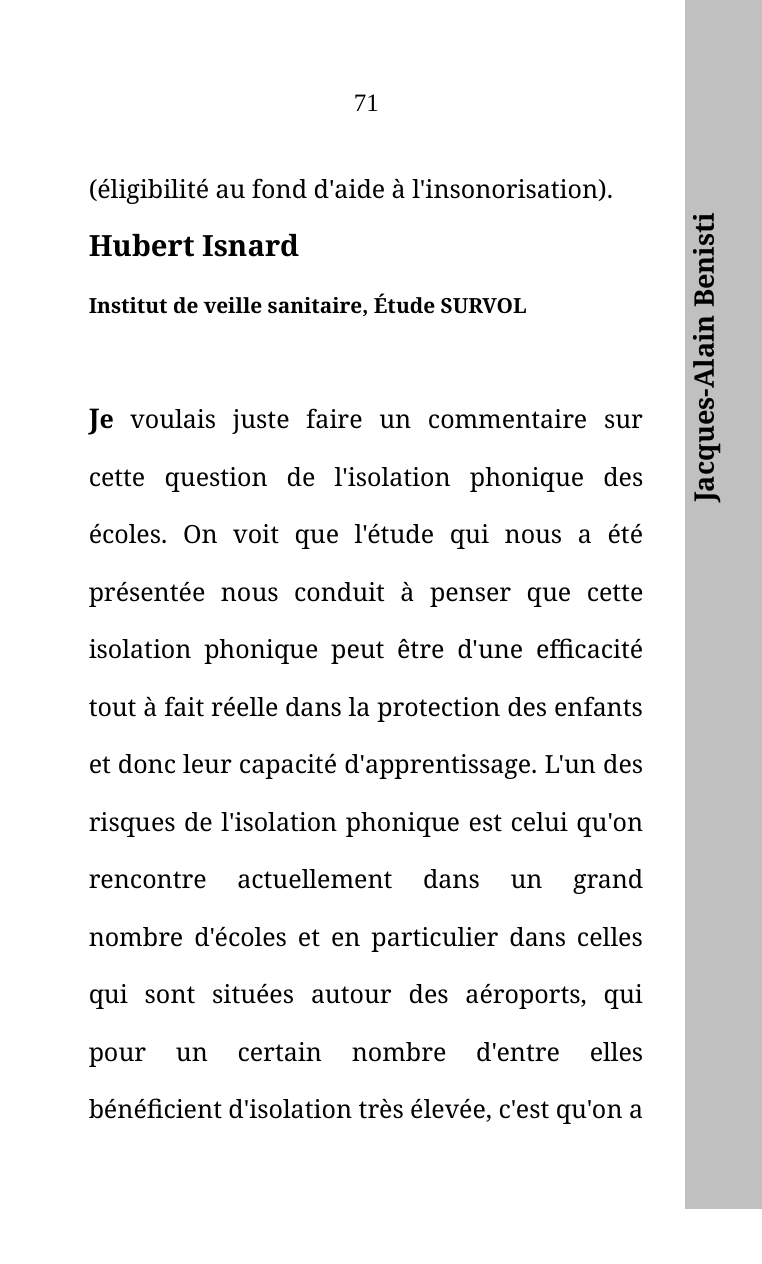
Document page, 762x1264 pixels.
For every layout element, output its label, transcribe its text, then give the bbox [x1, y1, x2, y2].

text (éligibilité au fond d'aide à l'insonorisation). [88, 147, 644, 206]
text Jacques-Alain Benisti [685, 187, 762, 503]
text Institut de veille sanitaire, Étude SURVOL [88, 265, 644, 320]
text Hubert Isnard [88, 206, 644, 265]
text Je voulais juste faire un commentaire sur cette question de l'isolation phonique des écoles. On voit que l'étude qui nous a été présentée nous conduit à penser que cette isolation phonique peut être d'une efficacité tout à fait réelle dans la protection des enfants et donc leur capacité d'apprentissage. L'un des risques de l'isolation phonique est celui qu'on rencontre actuellement dans un grand nombre d'écoles et en particulier dans celles qui sont situées autour des aéroports, qui pour un certain nombre d'entre elles bénéficient d'isolation très élevée, c'est qu'on a [88, 379, 644, 1126]
